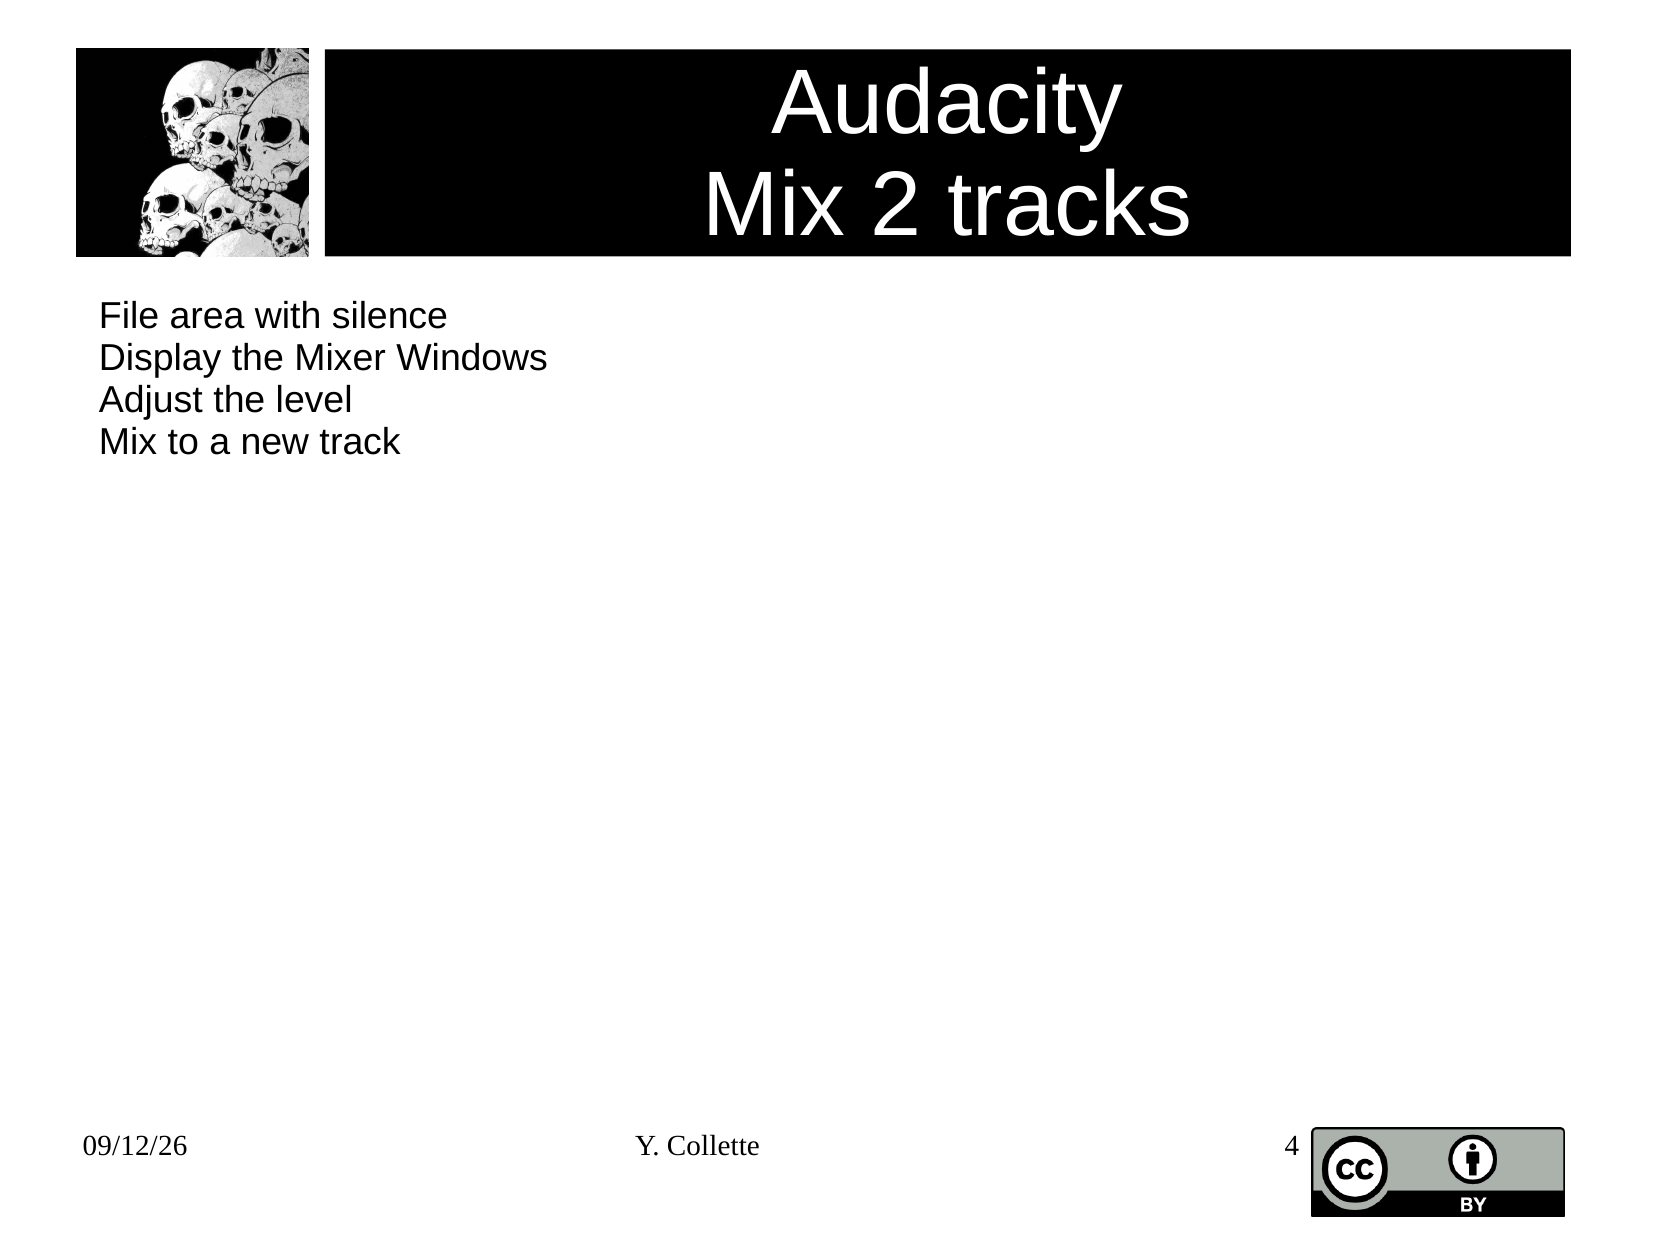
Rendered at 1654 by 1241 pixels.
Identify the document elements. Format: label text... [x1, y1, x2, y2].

title Audacity Mix 2 tracks [324, 49, 1571, 257]
picture [1311, 1127, 1565, 1217]
picture [76, 48, 309, 257]
text_box File area with silence Display the Mixer Windows Adjust the level Mix to a new track [84, 286, 1557, 470]
